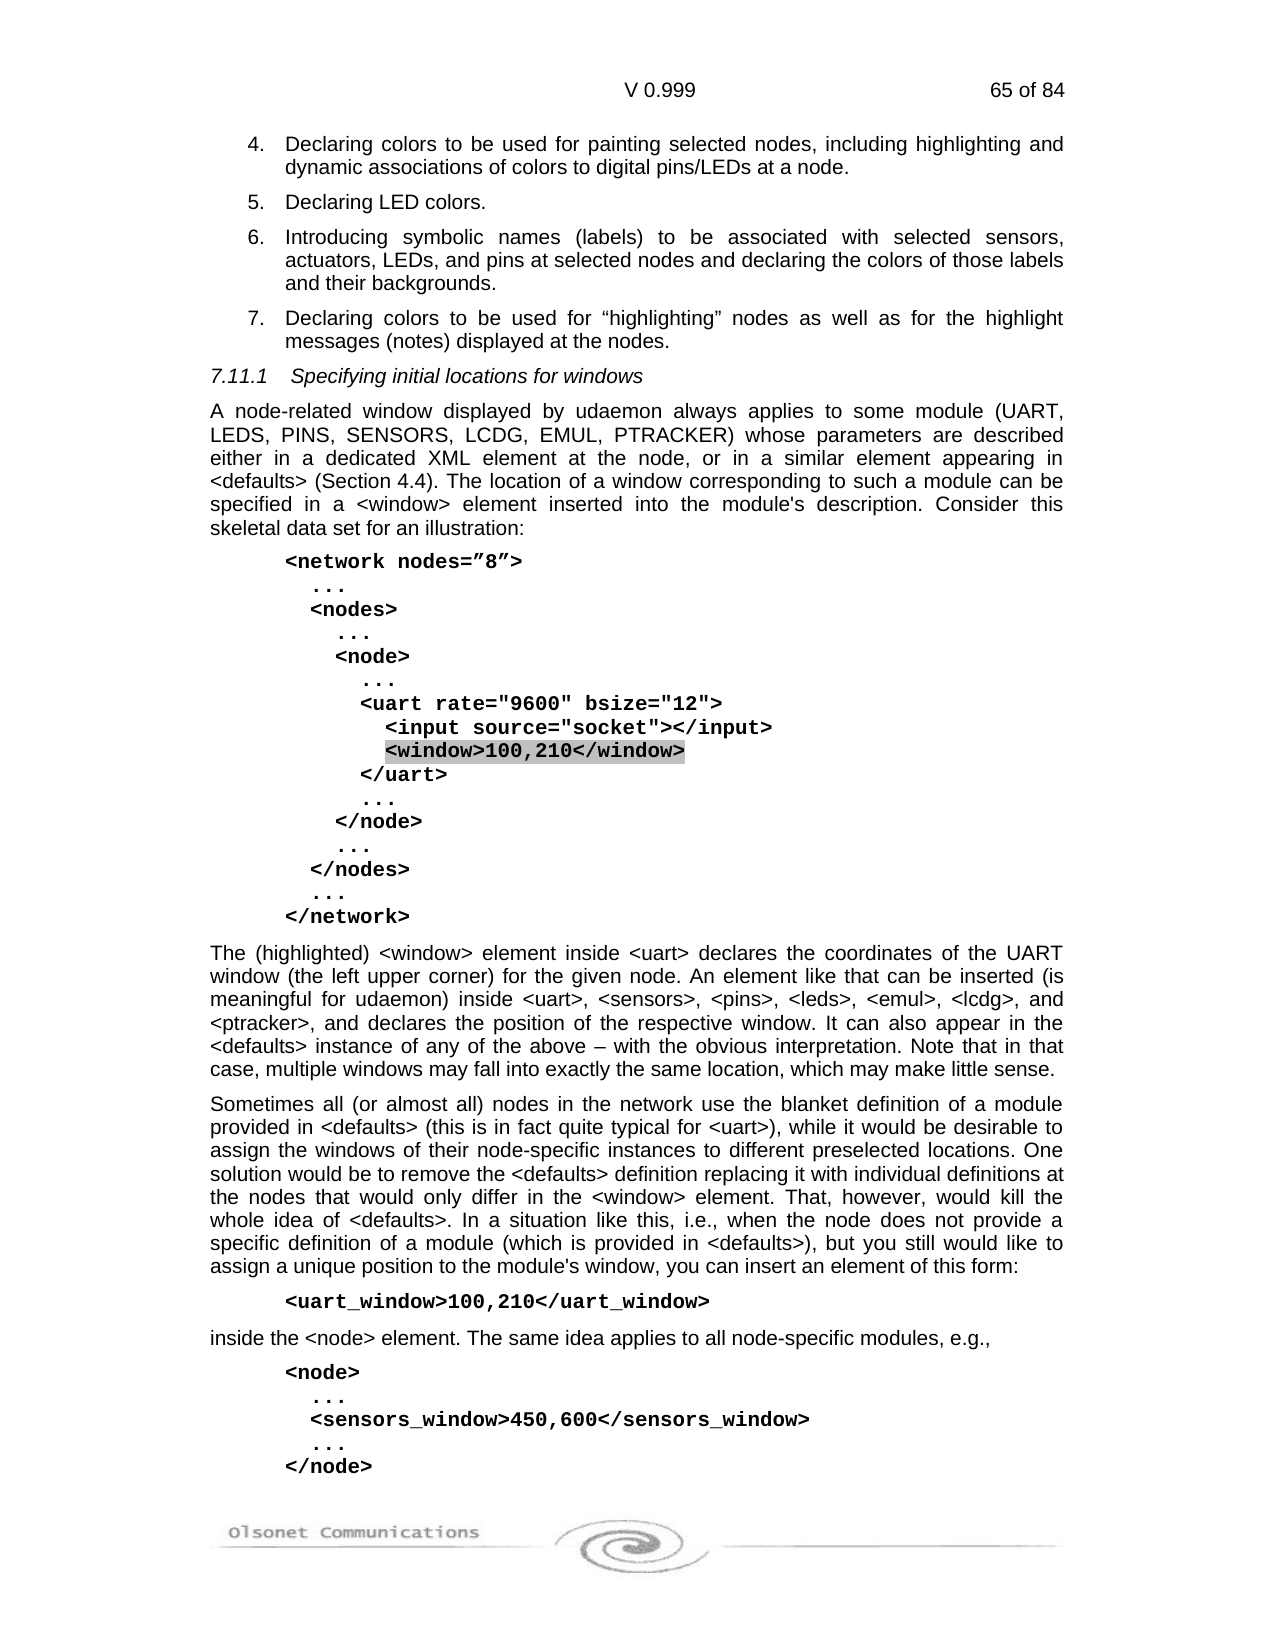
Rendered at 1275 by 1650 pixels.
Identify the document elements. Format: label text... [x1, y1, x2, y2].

list Introducing symbolic names (labels) to be associated with selected sensors, actuators, LEDs, and pins at selected nodes and declaring the colors of those labels and their backgrounds. [247, 225, 1065, 295]
text </uart> [210, 764, 1065, 788]
text inside the <node> element. The same idea applies to all node-specific modules, e.g., [210, 1327, 1065, 1350]
text </node> [210, 1457, 1065, 1480]
text <node> [210, 1362, 1065, 1386]
text ... [210, 575, 1065, 598]
text The (highlighted) <window> element inside <uart> declares the coordinates of the UART window (the left upper corner) for the given node. An element like that can be inserted (is meaningful for udaemon) inside <uart>, <sensors>, <pins>, <leds>, <emul>, <lcdg>, and <ptracker>, and declares the position of the respective window. It can also appear in the <defaults> instance of any of the above – with the obvious interpretation. Note that in that case, multiple windows may fall into exactly the same location, which may make little sense. [210, 941, 1065, 1081]
text <sensors_window>450,600</sensors_window> [210, 1409, 1065, 1433]
text <input source="socket"></input> [210, 717, 1065, 740]
text </network> [210, 906, 1065, 929]
text </nodes> [210, 859, 1065, 882]
list Declaring colors to be used for painting selected nodes, including highlighting and dynamic associations of colors to digital pins/LEDs at a node. [247, 132, 1065, 179]
picture [210, 1504, 1065, 1596]
list Declaring colors to be used for “highlighting” nodes as well as for the highlight messages (notes) displayed at the nodes. [247, 307, 1065, 353]
text ... [210, 835, 1065, 859]
text ... [210, 622, 1065, 646]
text ... [210, 1386, 1065, 1409]
text ... [210, 788, 1065, 811]
text <node> [210, 646, 1065, 669]
text <network nodes=”8”> [210, 551, 1065, 575]
text ... [210, 882, 1065, 906]
text <uart rate="9600" bsize="12"> [210, 693, 1065, 717]
text ... [210, 669, 1065, 693]
text <uart_window>100,210</uart_window> [210, 1290, 1065, 1315]
text <nodes> [210, 598, 1065, 622]
text ... [210, 1433, 1065, 1457]
text <window>100,210</window> [210, 740, 1065, 764]
subtitle Specifying initial locations for windows [210, 365, 1065, 388]
list Declaring LED colors. [247, 190, 1065, 214]
text </node> [210, 811, 1065, 835]
text Sometimes all (or almost all) nodes in the network use the blanket definition of a module provided in <defaults> (this is in fact quite typical for <uart>), while it would be desirable to assign the windows of their node-specific instances to different preselected locations. One solution would be to remove the <defaults> definition replacing it with individual definitions at the nodes that would only differ in the <window> element. That, however, would kill the whole idea of <defaults>. In a situation like this, i.e., when the node does not provide a specific definition of a module (which is provided in <defaults>), but you still would like to assign a unique position to the module's window, you can insert an element of this form: [210, 1092, 1065, 1278]
text A node-related window displayed by udaemon always applies to some module (UART, LEDS, PINS, SENSORS, LCDG, EMUL, PTRACKER) whose parameters are described either in a dedicated XML element at the node, or in a similar element appearing in <defaults> (Section 4.4). The location of a window corresponding to such a module can be specified in a <window> element inserted into the module's description. Consider this skeletal data set for an illustration: [210, 400, 1065, 539]
